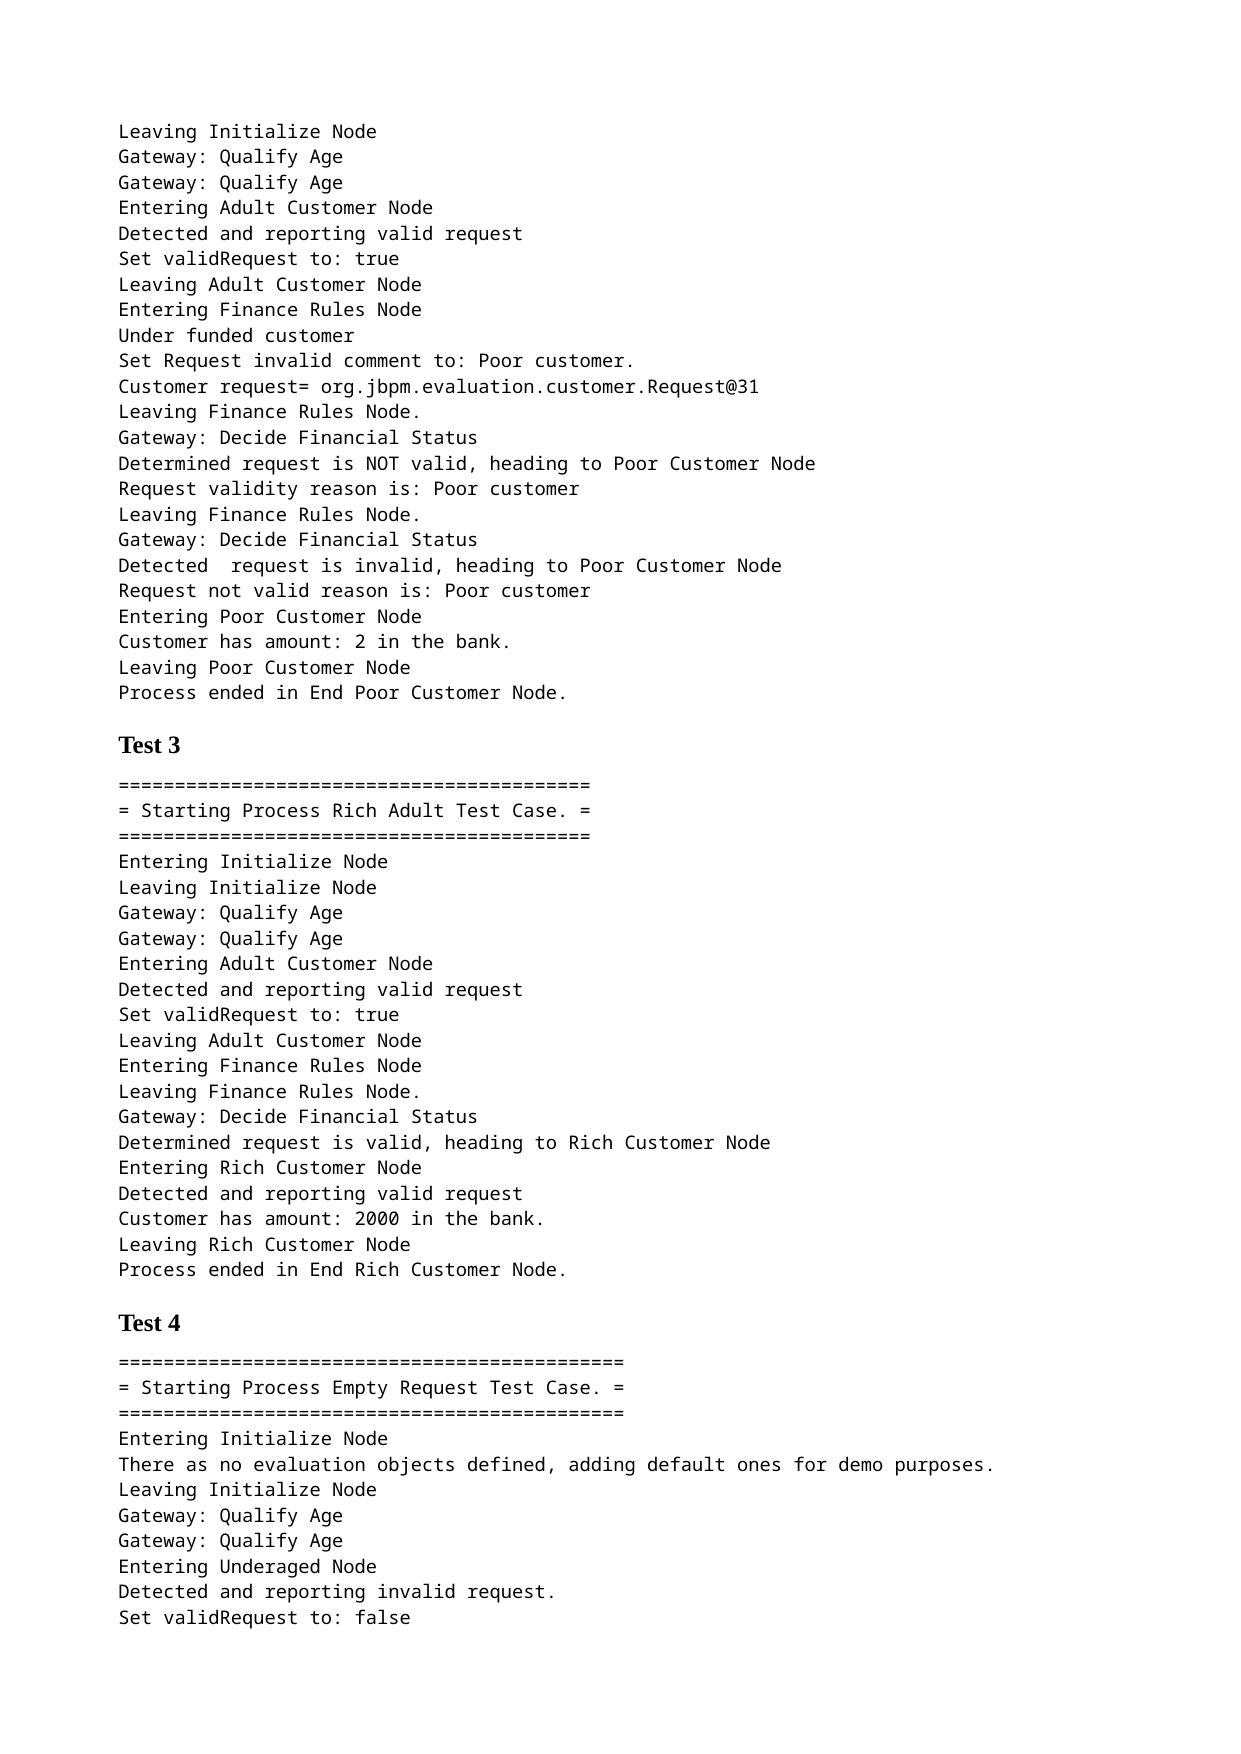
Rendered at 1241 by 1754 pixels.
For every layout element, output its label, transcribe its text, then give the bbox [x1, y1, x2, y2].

text Leaving Rich Customer Node [118, 1231, 1122, 1257]
text Gateway: Decide Financial Status [118, 526, 1122, 552]
text Leaving Adult Customer Node [118, 271, 1122, 297]
text ============================================= [118, 1349, 1122, 1374]
text Entering Poor Customer Node [118, 603, 1122, 628]
text = Starting Process Rich Adult Test Case. = [118, 797, 1122, 823]
text Gateway: Qualify Age [118, 899, 1122, 925]
text Gateway: Qualify Age [118, 925, 1122, 951]
text Gateway: Decide Financial Status [118, 424, 1122, 450]
text Set validRequest to: true [118, 1002, 1122, 1027]
text Leaving Finance Rules Node. [118, 399, 1122, 424]
text Entering Finance Rules Node [118, 1053, 1122, 1078]
text Entering Initialize Node [118, 1426, 1122, 1451]
text Process ended in End Rich Customer Node. [118, 1257, 1122, 1282]
text Gateway: Qualify Age [118, 144, 1122, 169]
text Leaving Finance Rules Node. [118, 1078, 1122, 1104]
text Customer has amount: 2 in the bank. [118, 628, 1122, 654]
text Entering Rich Customer Node [118, 1155, 1122, 1180]
text Detected and reporting valid request [118, 220, 1122, 246]
text Test 4 [118, 1308, 1122, 1337]
text Set Request invalid comment to: Poor customer. [118, 348, 1122, 373]
text Detected request is invalid, heading to Poor Customer Node [118, 552, 1122, 577]
text Detected and reporting valid request [118, 1180, 1122, 1206]
text Process ended in End Poor Customer Node. [118, 679, 1122, 705]
text Entering Adult Customer Node [118, 195, 1122, 220]
text Leaving Adult Customer Node [118, 1027, 1122, 1053]
text Gateway: Qualify Age [118, 169, 1122, 195]
text Set validRequest to: true [118, 246, 1122, 271]
text Gateway: Qualify Age [118, 1502, 1122, 1528]
text Determined request is valid, heading to Rich Customer Node [118, 1129, 1122, 1155]
text Leaving Finance Rules Node. [118, 501, 1122, 526]
text Determined request is NOT valid, heading to Poor Customer Node [118, 450, 1122, 475]
text Set validRequest to: false [118, 1604, 1122, 1630]
text Leaving Initialize Node [118, 118, 1122, 144]
text Detected and reporting invalid request. [118, 1579, 1122, 1604]
text Entering Adult Customer Node [118, 951, 1122, 976]
text Under funded customer [118, 322, 1122, 348]
text Gateway: Decide Financial Status [118, 1104, 1122, 1129]
text Request validity reason is: Poor customer [118, 475, 1122, 501]
text ============================================= [118, 1400, 1122, 1426]
text Customer has amount: 2000 in the bank. [118, 1206, 1122, 1231]
text There as no evaluation objects defined, adding default ones for demo purposes. [118, 1451, 1122, 1477]
text Entering Underaged Node [118, 1553, 1122, 1579]
text Detected and reporting valid request [118, 976, 1122, 1002]
text Entering Finance Rules Node [118, 297, 1122, 322]
text Leaving Initialize Node [118, 1477, 1122, 1502]
text Request not valid reason is: Poor customer [118, 577, 1122, 603]
text Test 3 [118, 731, 1122, 759]
text Customer request= org.jbpm.evaluation.customer.Request@31 [118, 373, 1122, 399]
text Leaving Initialize Node [118, 874, 1122, 899]
text Entering Initialize Node [118, 848, 1122, 874]
text Gateway: Qualify Age [118, 1528, 1122, 1553]
text = Starting Process Empty Request Test Case. = [118, 1374, 1122, 1400]
text Leaving Poor Customer Node [118, 654, 1122, 679]
text ========================================== [118, 772, 1122, 797]
text ========================================== [118, 823, 1122, 848]
